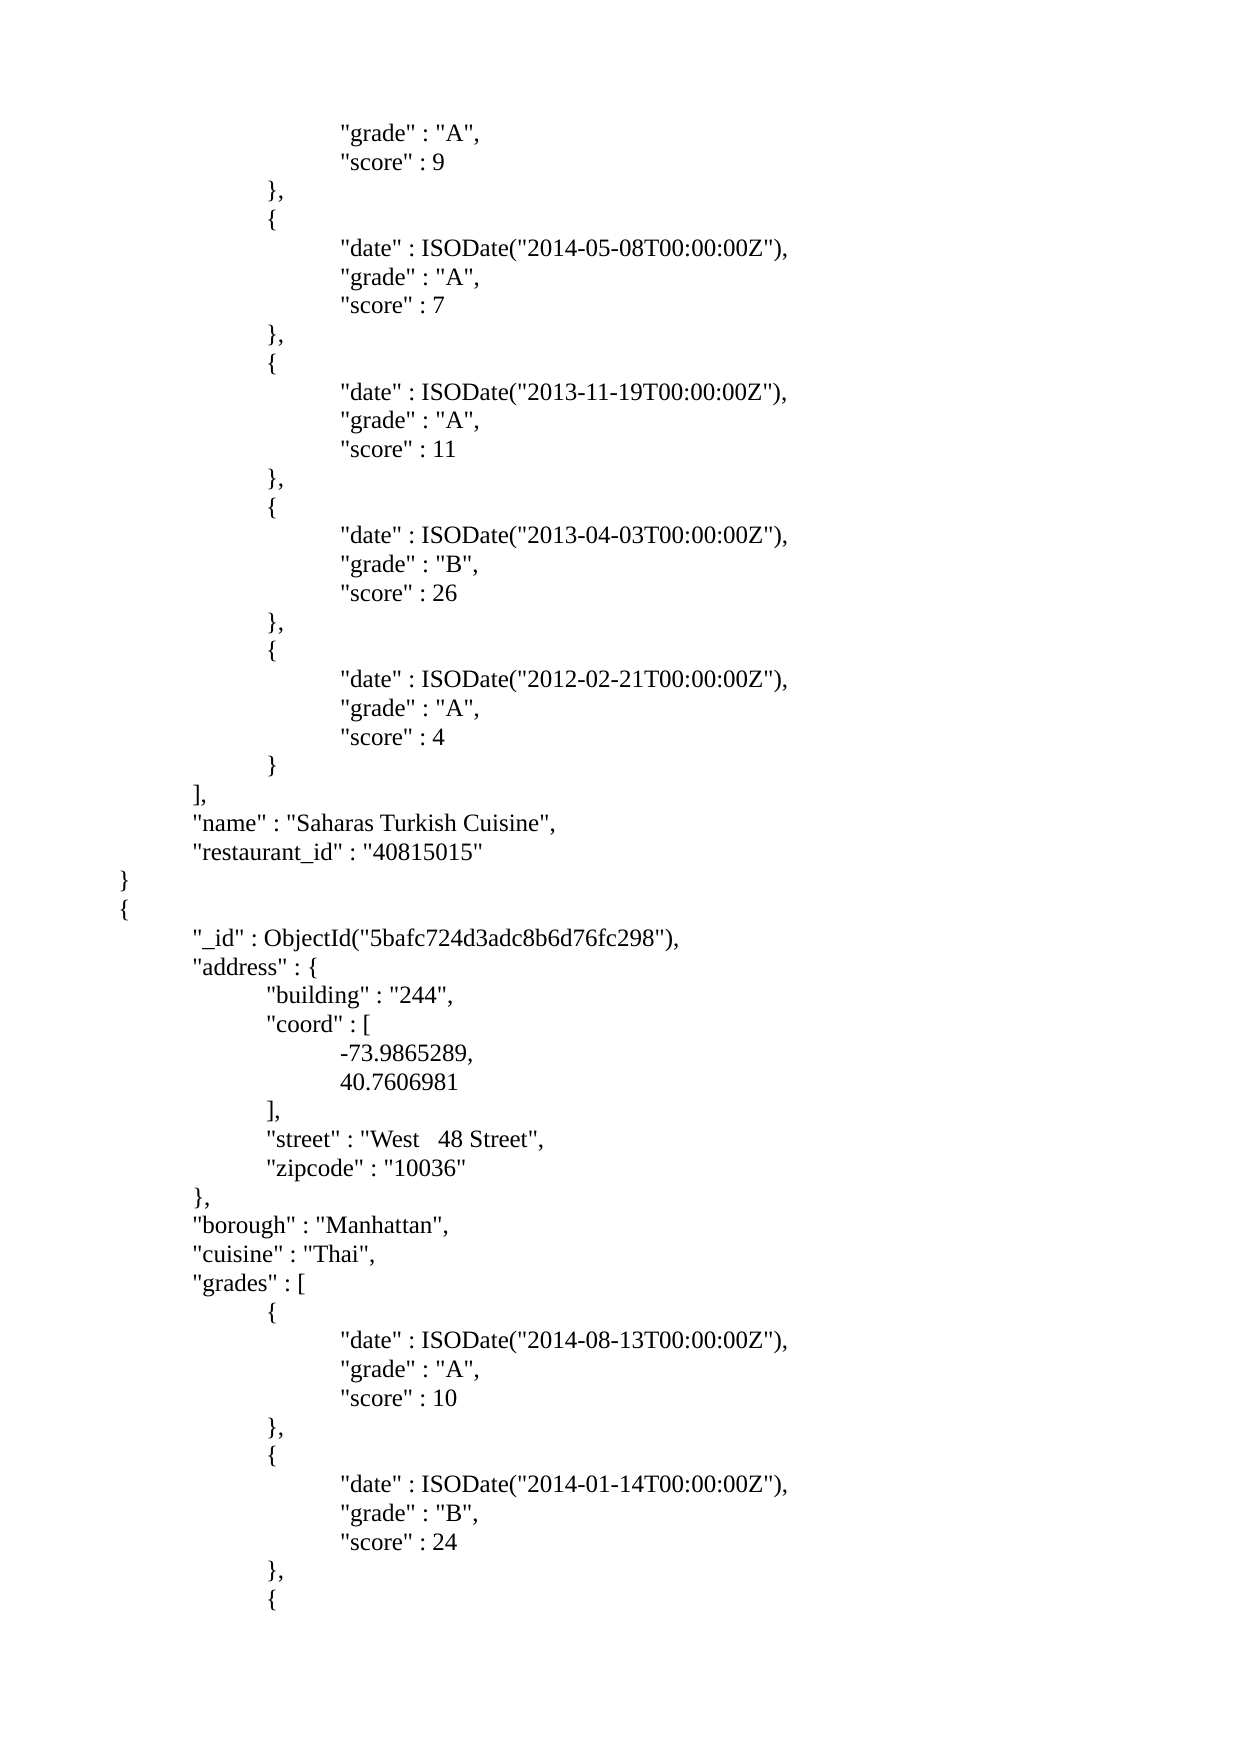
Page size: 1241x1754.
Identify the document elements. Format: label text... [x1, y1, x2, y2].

text "building" : "244", [118, 981, 1122, 1009]
text ], [118, 779, 1122, 808]
text { [118, 636, 1122, 664]
text }, [118, 1556, 1122, 1584]
text "date" : ISODate("2014-05-08T00:00:00Z"), [118, 233, 1122, 262]
text { [118, 492, 1122, 521]
text { [118, 1297, 1122, 1326]
text "grades" : [ [118, 1268, 1122, 1297]
text { [118, 348, 1122, 377]
text } [118, 751, 1122, 779]
text "score" : 9 [118, 147, 1122, 176]
text "date" : ISODate("2013-04-03T00:00:00Z"), [118, 521, 1122, 549]
text "borough" : "Manhattan", [118, 1211, 1122, 1239]
text { [118, 1584, 1122, 1613]
text "date" : ISODate("2014-01-14T00:00:00Z"), [118, 1469, 1122, 1498]
text }, [118, 319, 1122, 348]
text { [118, 894, 1122, 923]
text "grade" : "B", [118, 1498, 1122, 1527]
text "grade" : "B", [118, 549, 1122, 578]
text }, [118, 176, 1122, 204]
text -73.9865289, [118, 1038, 1122, 1067]
text "_id" : ObjectId("5bafc724d3adc8b6d76fc298"), [118, 923, 1122, 952]
text "date" : ISODate("2013-11-19T00:00:00Z"), [118, 377, 1122, 406]
text "cuisine" : "Thai", [118, 1239, 1122, 1268]
text "zipcode" : "10036" [118, 1153, 1122, 1182]
text "grade" : "A", [118, 693, 1122, 722]
text }, [118, 463, 1122, 492]
text "name" : "Saharas Turkish Cuisine", [118, 808, 1122, 837]
text 40.7606981 [118, 1067, 1122, 1096]
text "date" : ISODate("2014-08-13T00:00:00Z"), [118, 1326, 1122, 1354]
text "grade" : "A", [118, 1354, 1122, 1383]
text }, [118, 1412, 1122, 1441]
text { [118, 204, 1122, 233]
text "score" : 11 [118, 434, 1122, 463]
text } [118, 866, 1122, 894]
text "score" : 7 [118, 291, 1122, 319]
text }, [118, 1182, 1122, 1211]
text "address" : { [118, 952, 1122, 981]
text "score" : 10 [118, 1383, 1122, 1412]
text }, [118, 607, 1122, 636]
text "score" : 24 [118, 1527, 1122, 1556]
text { [118, 1441, 1122, 1469]
text "street" : "West 48 Street", [118, 1124, 1122, 1153]
text "grade" : "A", [118, 406, 1122, 434]
text "score" : 4 [118, 722, 1122, 751]
text "coord" : [ [118, 1009, 1122, 1038]
text "restaurant_id" : "40815015" [118, 837, 1122, 866]
text "date" : ISODate("2012-02-21T00:00:00Z"), [118, 664, 1122, 693]
text "grade" : "A", [118, 262, 1122, 291]
text "score" : 26 [118, 578, 1122, 607]
text ], [118, 1096, 1122, 1124]
text "grade" : "A", [118, 118, 1122, 147]
